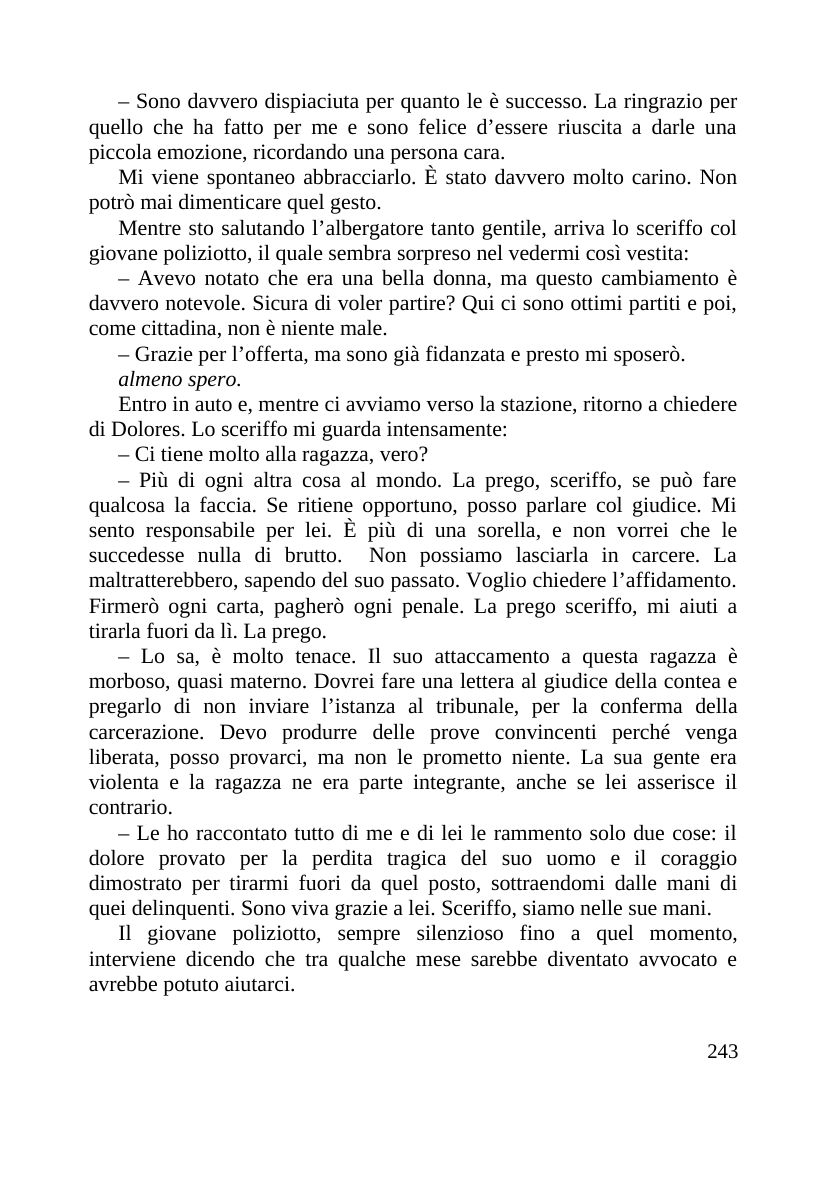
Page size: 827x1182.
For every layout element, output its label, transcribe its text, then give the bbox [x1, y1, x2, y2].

text Entro in auto e, mentre ci avviamo verso la stazione, ritorno a chiedere di Dolores. Lo sceriffo mi guarda intensamente: [88, 391, 738, 441]
text – Grazie per l’offerta, ma sono già fidanzata e presto mi sposerò. [88, 341, 738, 366]
text Il giovane poliziotto, sempre silenzioso fino a quel momento, interviene dicendo che tra qualche mese sarebbe diventato avvocato e avrebbe potuto aiutarci. [88, 920, 738, 996]
text – Le ho raccontato tutto di me e di lei le rammento solo due cose: il dolore provato per la perdita tragica del suo uomo e il coraggio dimostrato per tirarmi fuori da quel posto, sottraendomi dalle mani di quei delinquenti. Sono viva grazie a lei. Sceriffo, siamo nelle sue mani. [88, 819, 738, 920]
text almeno spero. [88, 366, 738, 391]
text – Sono davvero dispiaciuta per quanto le è successo. La ringrazio per quello che ha fatto per me e sono felice d’essere riuscita a darle una piccola emozione, ricordando una persona cara. [88, 88, 738, 164]
text – Lo sa, è molto tenace. Il suo attaccamento a questa ragazza è morboso, quasi materno. Dovrei fare una lettera al giudice della contea e pregarlo di non inviare l’istanza al tribunale, per la conferma della carcerazione. Devo produrre delle prove convincenti perché venga liberata, posso provarci, ma non le prometto niente. La sua gente era violenta e la ragazza ne era parte integrante, anche se lei asserisce il contrario. [88, 643, 738, 819]
text – Ci tiene molto alla ragazza, vero? [88, 441, 738, 467]
text Mi viene spontaneo abbracciarlo. È stato davvero molto carino. Non potrò mai dimenticare quel gesto. [88, 164, 738, 214]
text Mentre sto salutando l’albergatore tanto gentile, arriva lo sceriffo col giovane poliziotto, il quale sembra sorpreso nel vedermi così vestita: [88, 214, 738, 265]
text – Più di ogni altra cosa al mondo. La prego, sceriffo, se può fare qualcosa la faccia. Se ritiene opportuno, posso parlare col giudice. Mi sento responsabile per lei. È più di una sorella, e non vorrei che le succedesse nulla di brutto. Non possiamo lasciarla in carcere. La maltratterebbero, sapendo del suo passato. Voglio chiedere l’affidamento. Firmerò ogni carta, pagherò ogni penale. La prego sceriffo, mi aiuti a tirarla fuori da lì. La prego. [88, 467, 738, 643]
text – Avevo notato che era una bella donna, ma questo cambiamento è davvero notevole. Sicura di voler partire? Qui ci sono ottimi partiti e poi, come cittadina, non è niente male. [88, 265, 738, 341]
